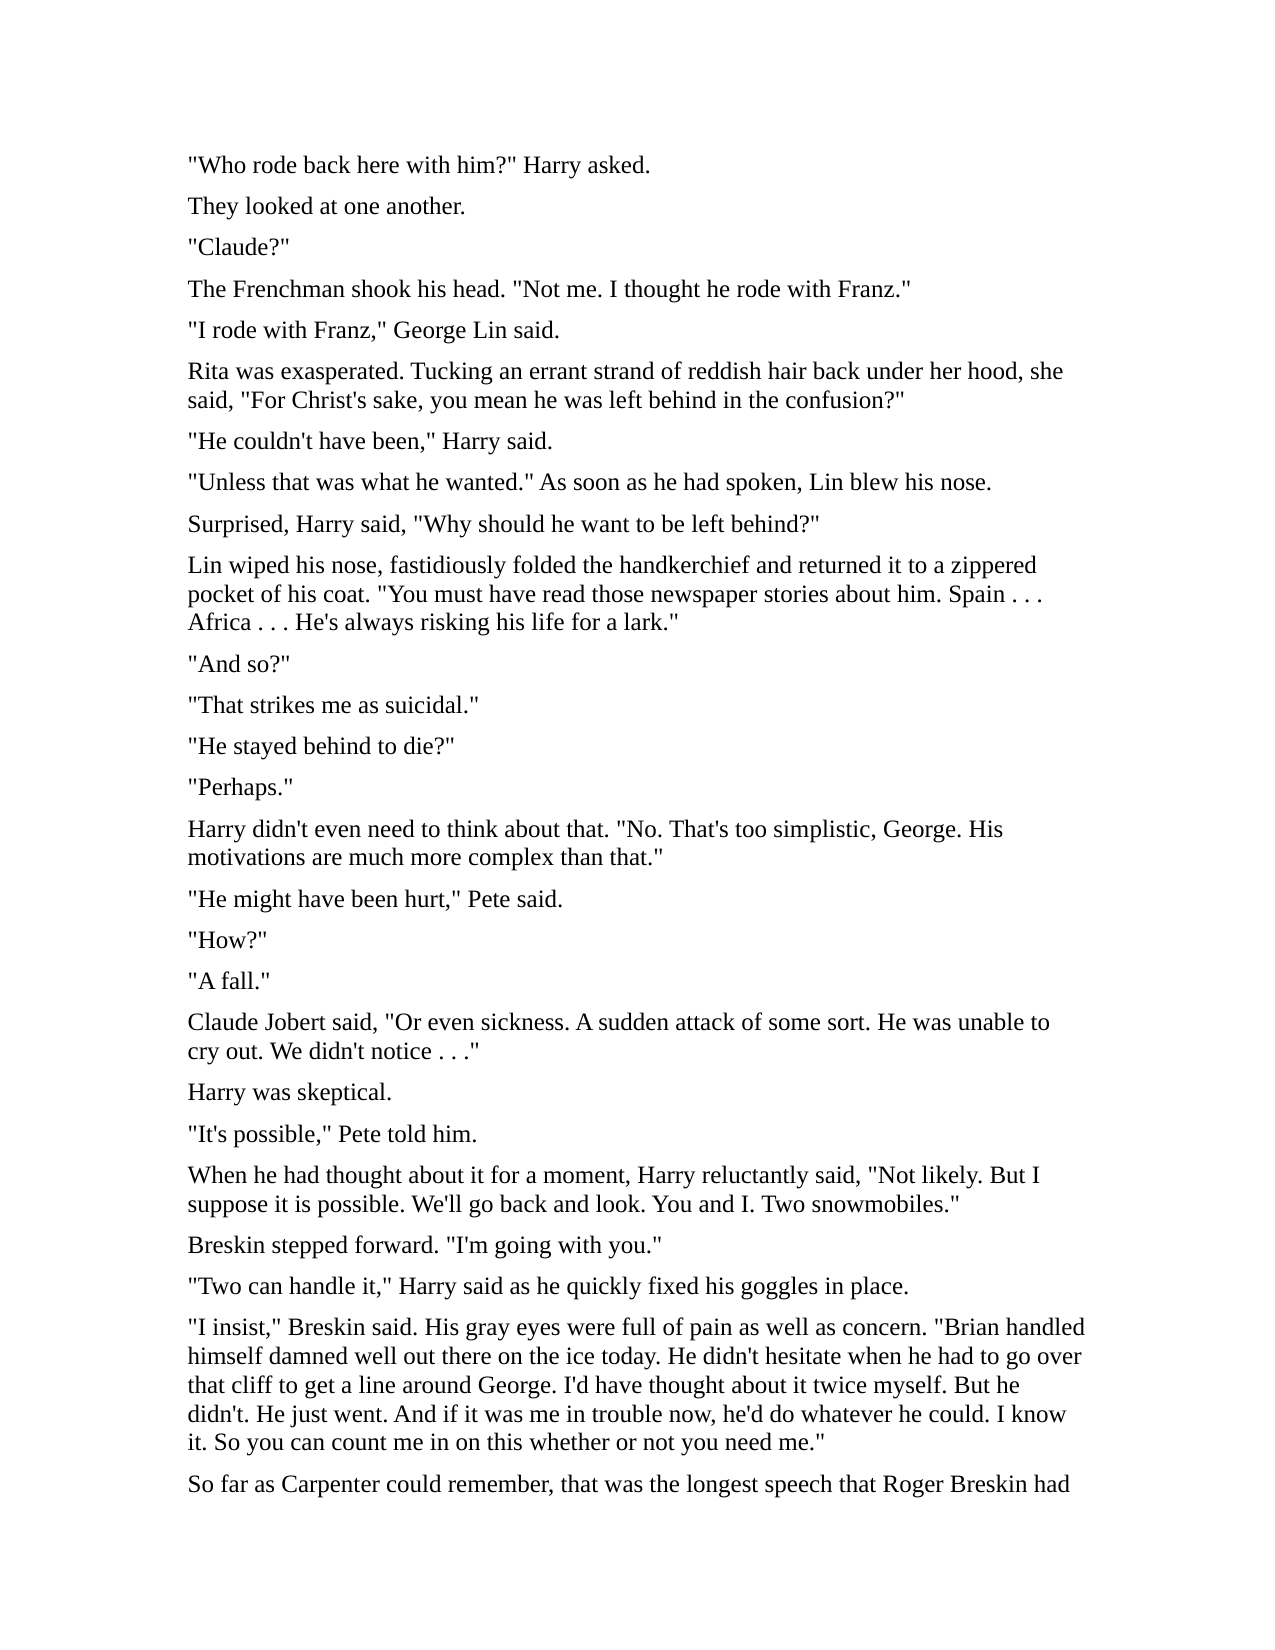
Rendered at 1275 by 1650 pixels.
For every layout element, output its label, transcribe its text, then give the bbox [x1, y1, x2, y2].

text "Unless that was what he wanted." As soon as he had spoken, Lin blew his nose. [187, 467, 1087, 496]
text "Two can handle it," Harry said as he quickly fixed his goggles in place. [187, 1271, 1087, 1300]
text "A fall." [187, 966, 1087, 995]
text The Frenchman shook his head. "Not me. I thought he rode with Franz." [187, 274, 1087, 302]
text "Who rode back here with him?" Harry asked. [187, 150, 1087, 179]
text "It's possible," Pete told him. [187, 1119, 1087, 1147]
text "I rode with Franz," George Lin said. [187, 315, 1087, 344]
text "He stayed behind to die?" [187, 731, 1087, 760]
text Breskin stepped forward. "I'm going with you." [187, 1230, 1087, 1259]
text "That strikes me as suicidal." [187, 690, 1087, 719]
text They looked at one another. [187, 191, 1087, 220]
text "How?" [187, 925, 1087, 954]
text Surprised, Harry said, "Why should he want to be left behind?" [187, 509, 1087, 537]
text "And so?" [187, 649, 1087, 677]
text Rita was exasperated. Tucking an errant strand of reddish hair back under her hood, she said, "For Christ's sake, you mean he was left behind in the confusion?" [187, 356, 1087, 414]
text Claude Jobert said, "Or even sickness. A sudden attack of some sort. He was unable to cry out. We didn't notice . . ." [187, 1007, 1087, 1065]
text "I insist," Breskin said. His gray eyes were full of pain as well as concern. "Brian handled himself damned well out there on the ice today. He didn't hesitate when he had to go over that cliff to get a line around George. I'd have thought about it twice myself. But he didn't. He just went. And if it was me in trouble now, he'd do whatever he could. I know it. So you can count me in on this whether or not you need me." [187, 1312, 1087, 1456]
text Harry was skeptical. [187, 1077, 1087, 1106]
text "Claude?" [187, 232, 1087, 261]
text Harry didn't even need to think about that. "No. That's too simplistic, George. His motivations are much more complex than that." [187, 814, 1087, 871]
text "Perhaps." [187, 772, 1087, 801]
text "He couldn't have been," Harry said. [187, 426, 1087, 455]
text Lin wiped his nose, fastidiously folded the handkerchief and returned it to a zippered pocket of his coat. "You must have read those newspaper stories about him. Spain . . . Africa . . . He's always risking his life for a lark." [187, 550, 1087, 636]
text When he had thought about it for a moment, Harry reluctantly said, "Not likely. But I suppose it is possible. We'll go back and look. You and I. Two snowmobiles." [187, 1160, 1087, 1217]
text So far as Carpenter could remember, that was the longest speech that Roger Breskin had [187, 1469, 1087, 1497]
text "He might have been hurt," Pete said. [187, 884, 1087, 912]
